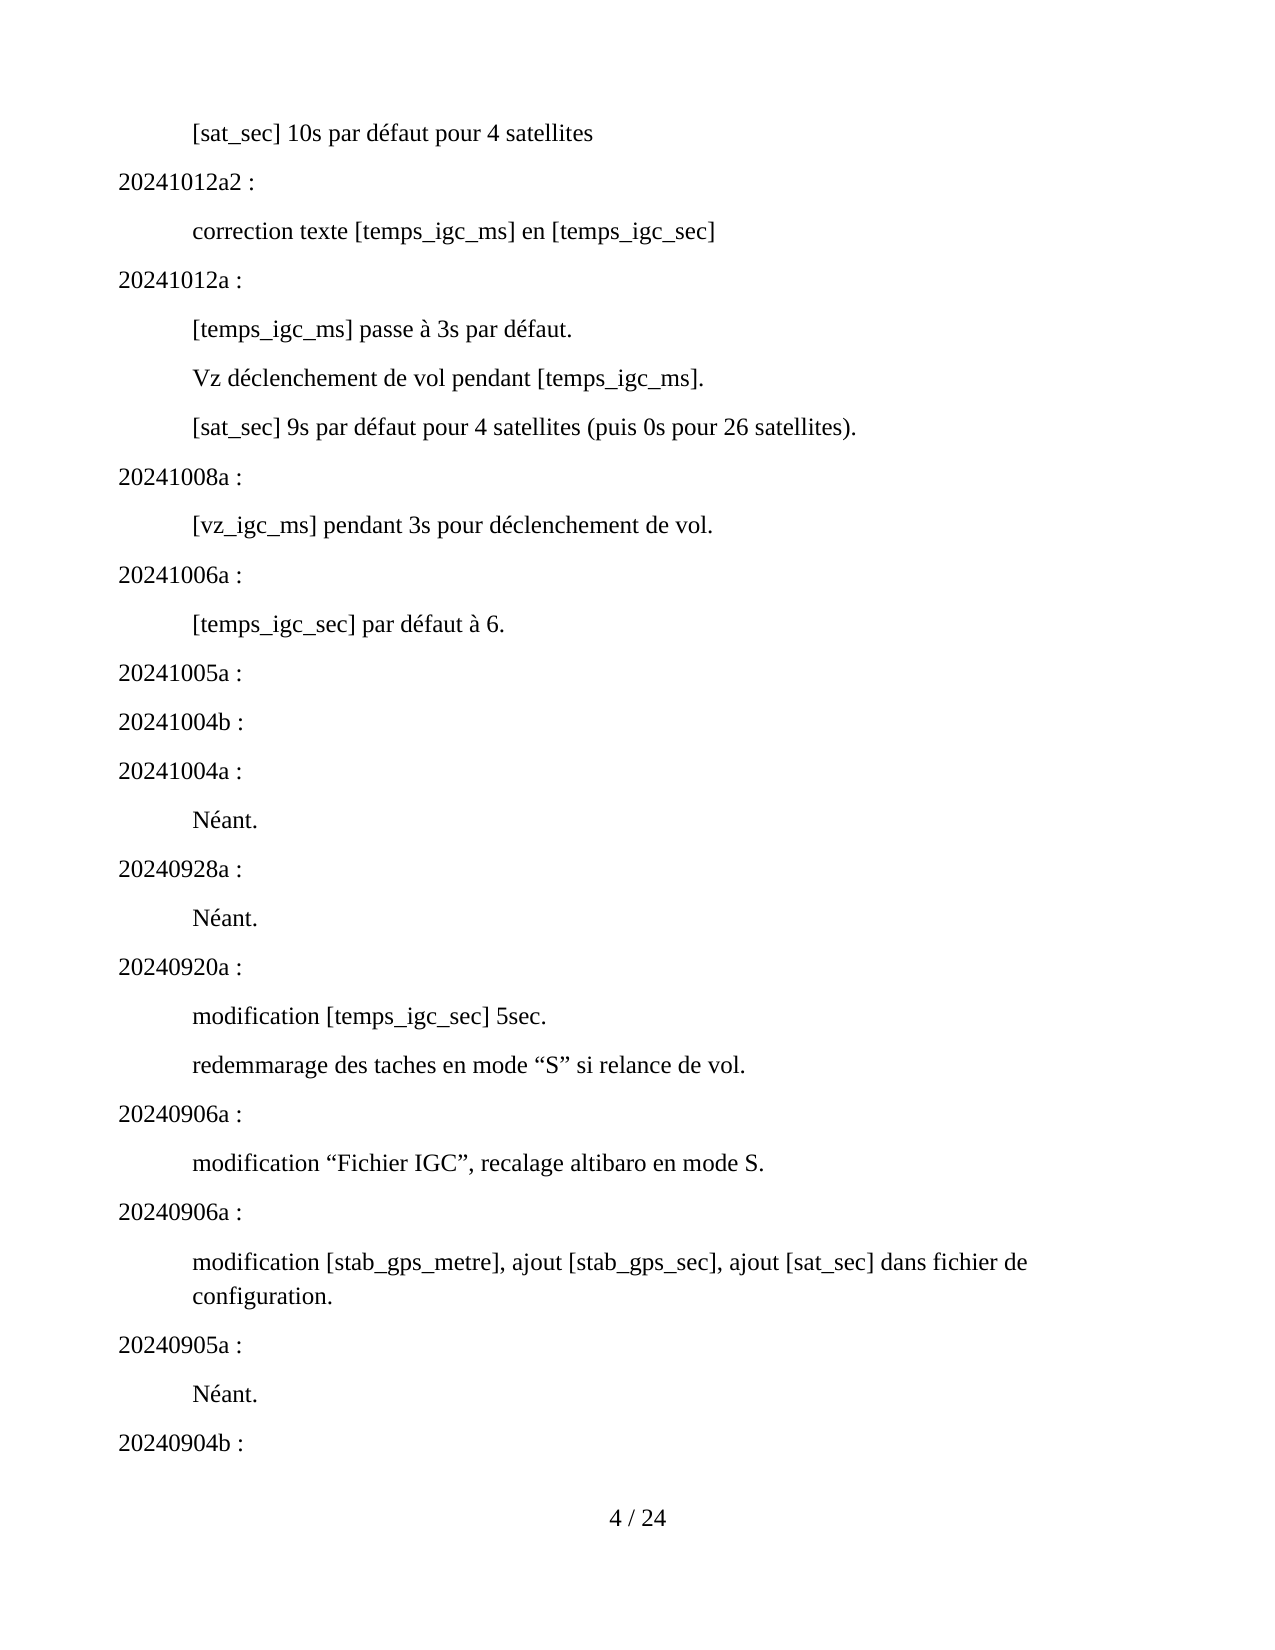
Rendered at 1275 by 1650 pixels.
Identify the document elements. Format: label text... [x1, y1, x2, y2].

text [sat_sec] 10s par défaut pour 4 satellites [118, 118, 1157, 147]
text 20241012a2 : [118, 167, 1157, 196]
text Néant. [118, 1379, 1157, 1408]
text 20240906a : [118, 1197, 1157, 1226]
text [temps_igc_ms] passe à 3s par défaut. [118, 314, 1157, 343]
text Néant. [118, 805, 1157, 834]
text 20240905a : [118, 1330, 1157, 1359]
text 20241004b : [118, 707, 1157, 736]
text 20241004a : [118, 756, 1157, 785]
text modification [stab_gps_metre], ajout [stab_gps_sec], ajout [sat_sec] dans fichier de configuration. [118, 1247, 1157, 1310]
text correction texte [temps_igc_ms] en [temps_igc_sec] [118, 216, 1157, 245]
text modification [temps_igc_sec] 5sec. [118, 1001, 1157, 1030]
text modification “Fichier IGC”, recalage altibaro en mode S. [118, 1148, 1157, 1177]
text [vz_igc_ms] pendant 3s pour déclenchement de vol. [118, 511, 1157, 539]
text 20241012a : [118, 265, 1157, 294]
text [temps_igc_sec] par défaut à 6. [118, 609, 1157, 637]
text Vz déclenchement de vol pendant [temps_igc_ms]. [118, 363, 1157, 392]
text 20241008a : [118, 462, 1157, 490]
text 20240920a : [118, 952, 1157, 981]
text 20240904b : [118, 1428, 1157, 1457]
text 20240906a : [118, 1099, 1157, 1128]
text 20241005a : [118, 658, 1157, 687]
text Néant. [118, 903, 1157, 932]
text 20241006a : [118, 560, 1157, 588]
text 20240928a : [118, 854, 1157, 883]
text redemmarage des taches en mode “S” si relance de vol. [118, 1050, 1157, 1079]
text [sat_sec] 9s par défaut pour 4 satellites (puis 0s pour 26 satellites). [118, 412, 1157, 441]
